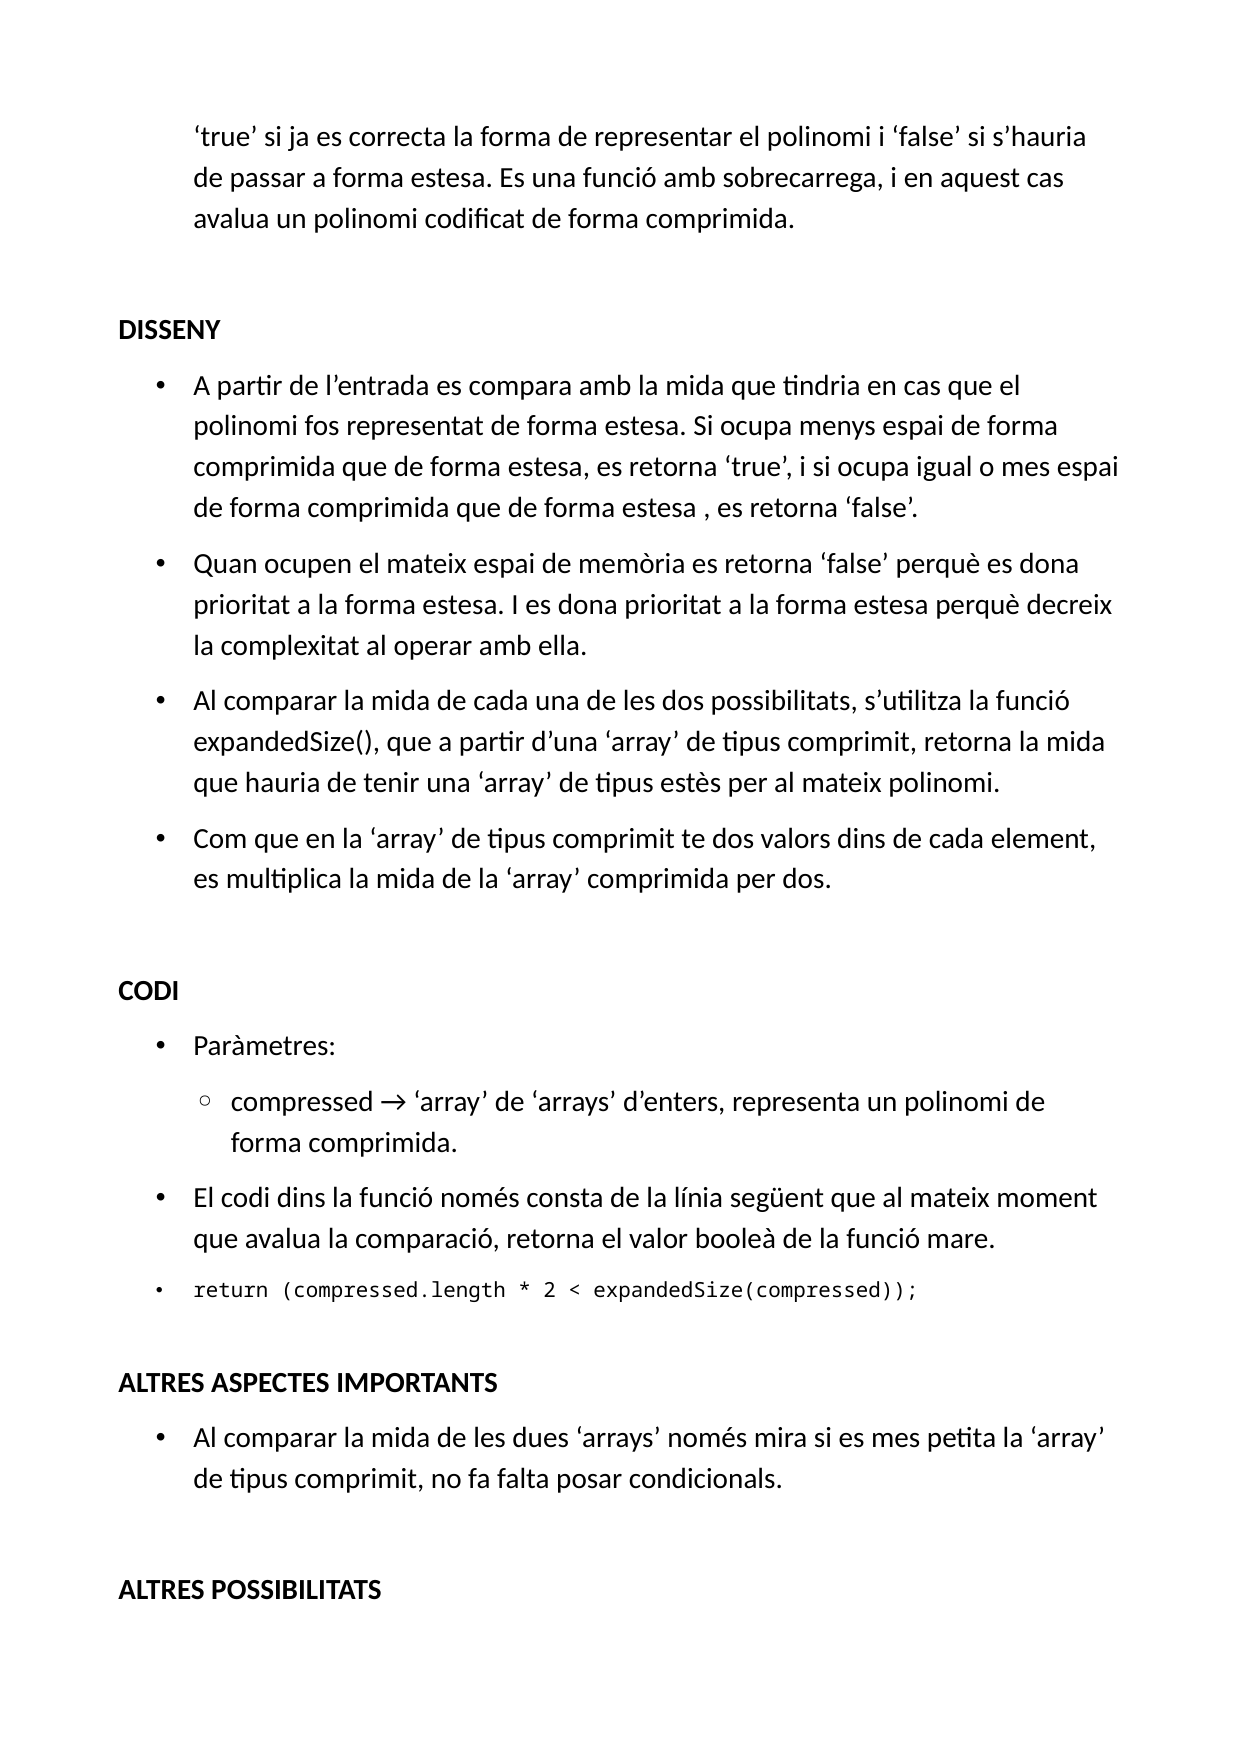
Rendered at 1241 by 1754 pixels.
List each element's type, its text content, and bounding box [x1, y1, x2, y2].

list A partir de l’entrada es compara amb la mida que tindria en cas que el polinomi fos representat de forma estesa. Si ocupa menys espai de forma comprimida que de forma estesa, es retorna ‘true’, i si ocupa igual o mes espai de forma comprimida que de forma estesa , es retorna ‘false’. [156, 367, 1122, 525]
list El codi dins la funció només consta de la línia següent que al mateix moment que avalua la comparació, retorna el valor booleà de la funció mare. [156, 1179, 1122, 1256]
text DISSENY [118, 311, 1122, 347]
list Paràmetres: [156, 1027, 1122, 1063]
list Com que en la ‘array’ de tipus comprimit te dos valors dins de cada element, es multiplica la mida de la ‘array’ comprimida per dos. [156, 820, 1122, 896]
list ‘true’ si ja es correcta la forma de representar el polinomi i ‘false’ si s’hauria de passar a forma estesa. Es una funció amb sobrecarrega, i en aquest cas avalua un polinomi codificat de forma comprimida. [156, 118, 1122, 236]
list return (compressed.length * 2 < expandedSize(compressed)); [156, 1276, 1122, 1304]
list Al comparar la mida de cada una de les dos possibilitats, s’utilitza la funció expandedSize(), que a partir d’una ‘array’ de tipus comprimit, retorna la mida que hauria de tenir una ‘array’ de tipus estès per al mateix polinomi. [156, 682, 1122, 800]
list Quan ocupen el mateix espai de memòria es retorna ‘false’ perquè es dona prioritat a la forma estesa. I es dona prioritat a la forma estesa perquè decreix la complexitat al operar amb ella. [156, 545, 1122, 662]
text CODI [118, 972, 1122, 1007]
list Al comparar la mida de les dues ‘arrays’ només mira si es mes petita la ‘array’ de tipus comprimit, no fa falta posar condicionals. [156, 1419, 1122, 1496]
text ALTRES ASPECTES IMPORTANTS [118, 1364, 1122, 1399]
list compressed → ‘array’ de ‘arrays’ d’enters, representa un polinomi de forma comprimida. [193, 1083, 1122, 1159]
text ALTRES POSSIBILITATS [118, 1571, 1122, 1607]
